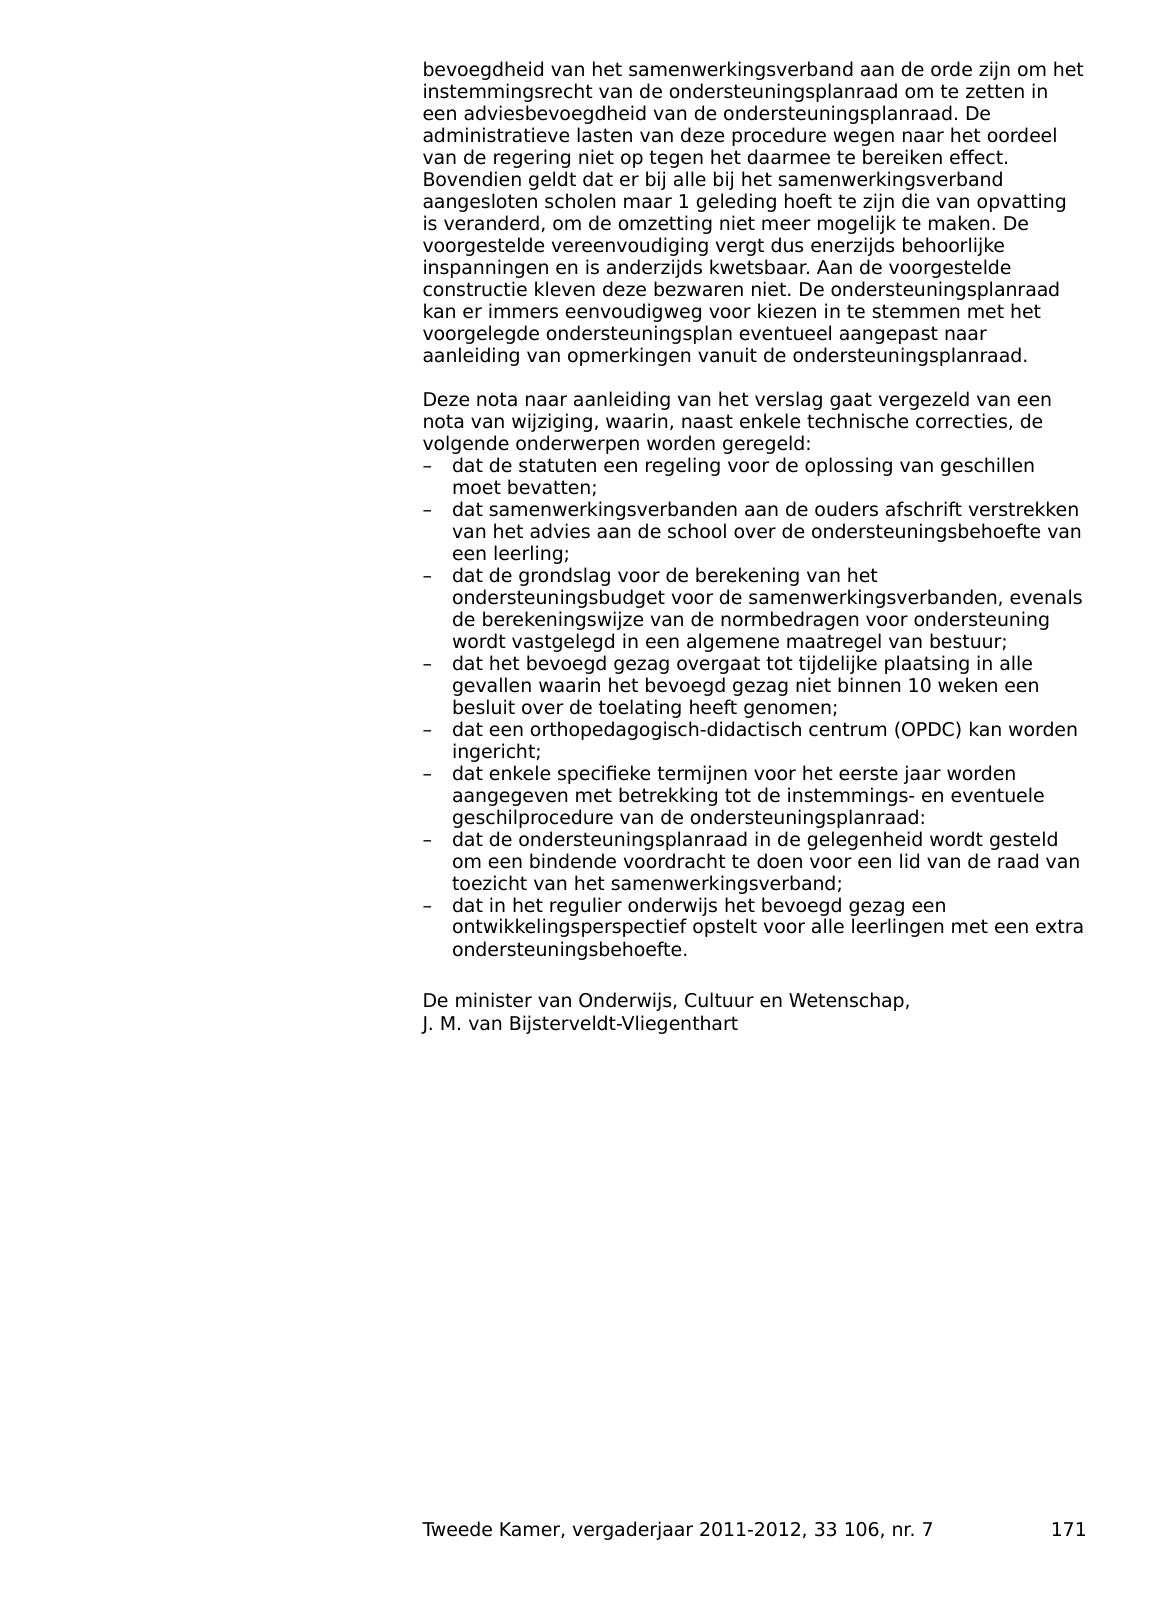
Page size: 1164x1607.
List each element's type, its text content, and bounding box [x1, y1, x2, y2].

text – dat de statuten een regeling voor de oplossing van geschillen moet bevatten; [422, 455, 1087, 499]
text – dat de grondslag voor de berekening van het ondersteuningsbudget voor de samenwerkingsverbanden, evenals de berekeningswijze van de normbedragen voor ondersteuning wordt vastgelegd in een algemene maatregel van bestuur; [422, 565, 1087, 653]
text – dat enkele specifieke termijnen voor het eerste jaar worden aangegeven met betrekking tot de instemmings- en eventuele geschilprocedure van de ondersteuningsplanraad: [422, 763, 1087, 828]
text – dat het bevoegd gezag overgaat tot tijdelijke plaatsing in alle gevallen waarin het bevoegd gezag niet binnen 10 weken een besluit over de toelating heeft genomen; [422, 653, 1087, 719]
text – dat de ondersteuningsplanraad in de gelegenheid wordt gesteld om een bindende voordracht te doen voor een lid van de raad van toezicht van het samenwerkingsverband; [422, 828, 1087, 894]
text – dat in het regulier onderwijs het bevoegd gezag een ontwikkelingsperspectief opstelt voor alle leerlingen met een extra ondersteuningsbehoefte. [422, 894, 1087, 960]
text De minister van Onderwijs, Cultuur en Wetenschap, J. M. van Bijsterveldt-Vliegenthart [422, 990, 1087, 1034]
text – dat een orthopedagogisch-didactisch centrum (OPDC) kan worden ingericht; [422, 719, 1087, 763]
text bevoegdheid van het samenwerkingsverband aan de orde zijn om het instemmingsrecht van de ondersteuningsplanraad om te zetten in een adviesbevoegdheid van de ondersteuningsplanraad. De administratieve lasten van deze procedure wegen naar het oordeel van de regering niet op tegen het daarmee te bereiken effect. Bovendien geldt dat er bij alle bij het samenwerkingsverband aangesloten scholen maar 1 geleding hoeft te zijn die van opvatting is veranderd, om de omzetting niet meer mogelijk te maken. De voorgestelde vereenvoudiging vergt dus enerzijds behoorlijke inspanningen en is anderzijds kwetsbaar. Aan de voorgestelde constructie kleven deze bezwaren niet. De ondersteuningsplanraad kan er immers eenvoudigweg voor kiezen in te stemmen met het voorgelegde ondersteuningsplan eventueel aangepast naar aanleiding van opmerkingen vanuit de ondersteuningsplanraad. [422, 59, 1087, 367]
text Deze nota naar aanleiding van het verslag gaat vergezeld van een nota van wijziging, waarin, naast enkele technische correcties, de volgende onderwerpen worden geregeld: [422, 389, 1087, 455]
text – dat samenwerkingsverbanden aan de ouders afschrift verstrekken van het advies aan de school over de ondersteuningsbehoefte van een leerling; [422, 499, 1087, 565]
